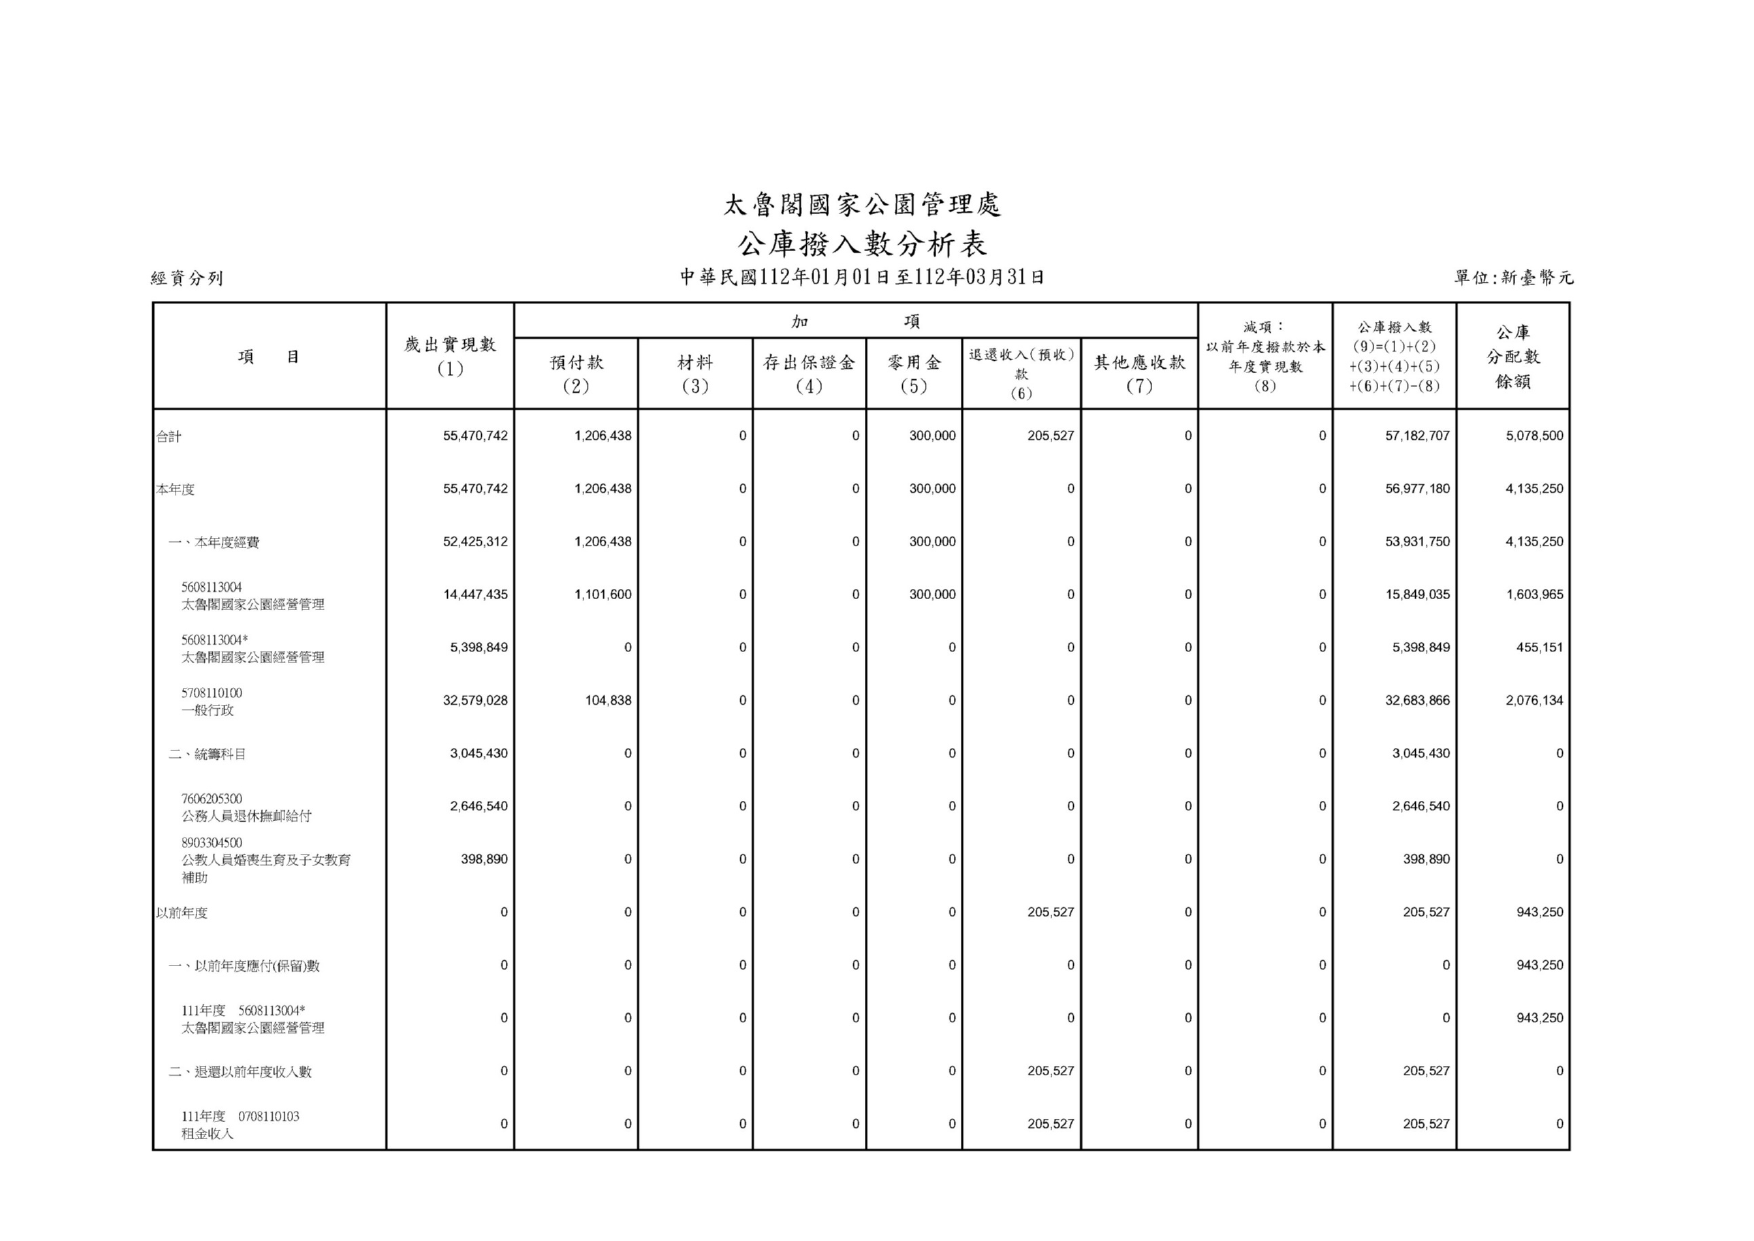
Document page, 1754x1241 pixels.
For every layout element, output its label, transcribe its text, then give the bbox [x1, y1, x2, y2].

text 3 [75, 89, 1679, 1151]
